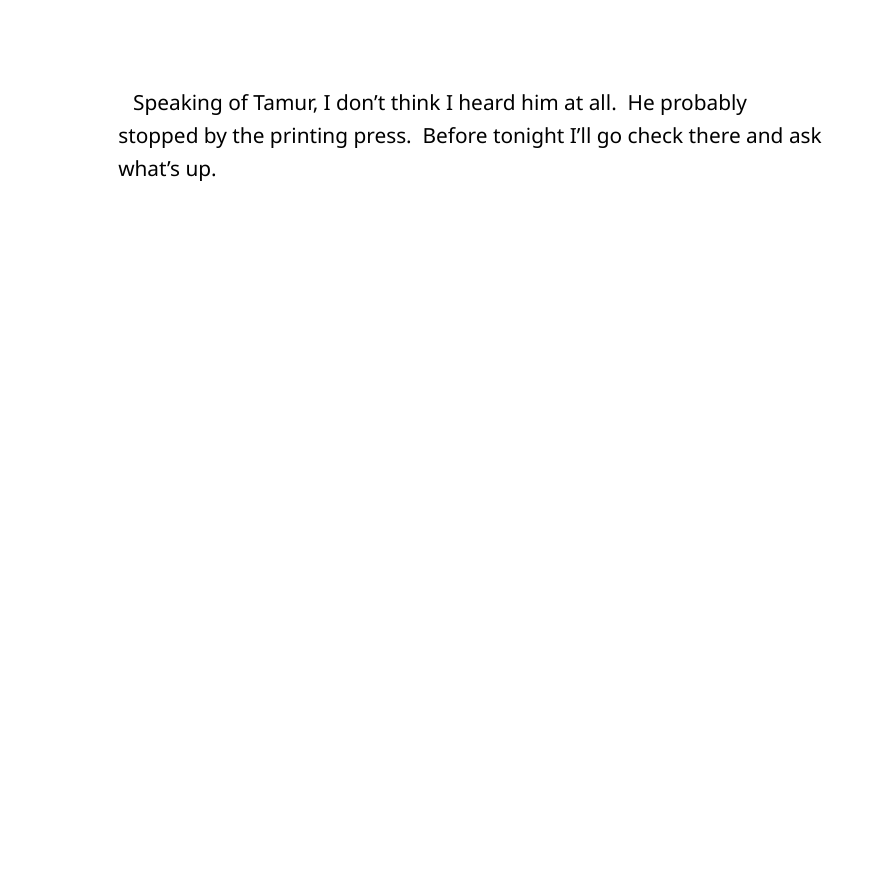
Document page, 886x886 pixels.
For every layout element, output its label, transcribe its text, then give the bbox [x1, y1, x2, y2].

text Speaking of Tamur, I don’t think I heard him at all. He probably stopped by the printing press. Before tonight I’ll go check there and ask what’s up. [118, 88, 827, 182]
